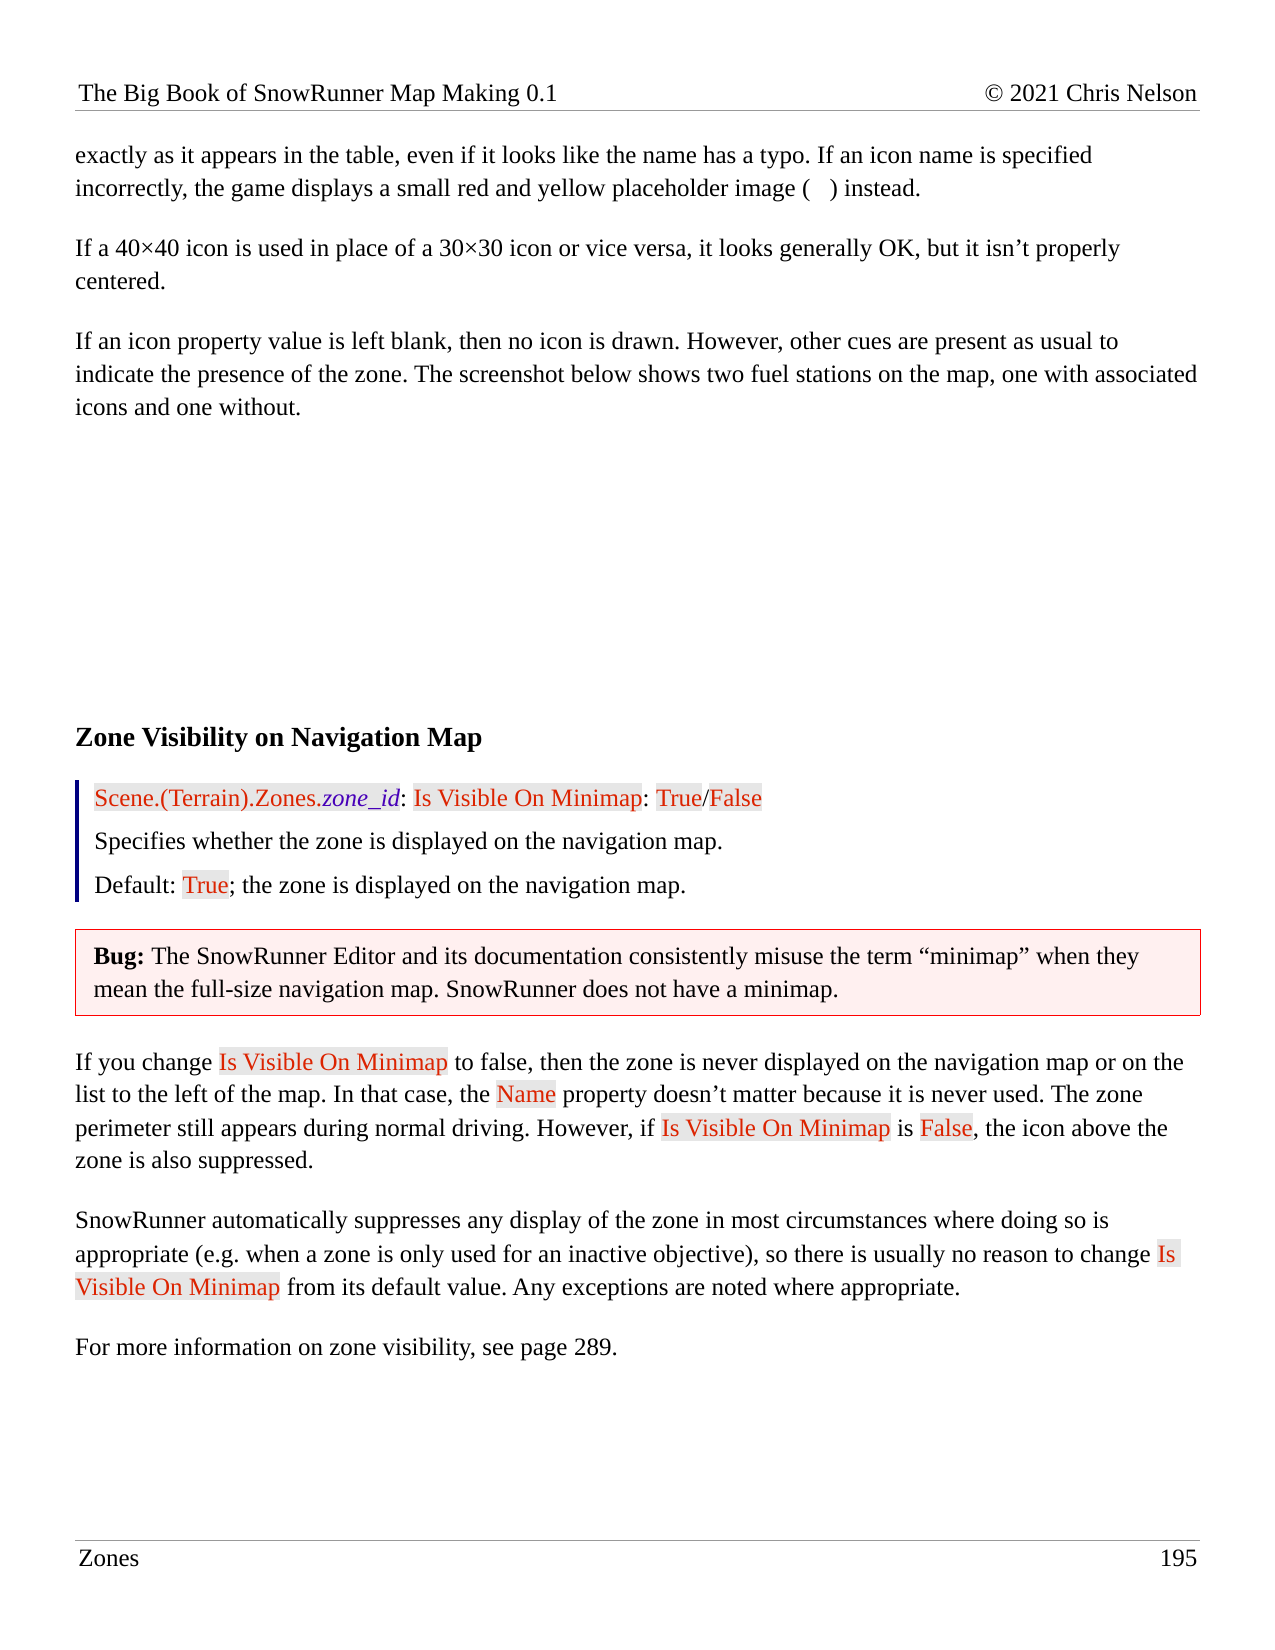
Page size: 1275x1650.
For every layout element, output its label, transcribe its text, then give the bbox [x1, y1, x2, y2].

text If a 40×40 icon is used in place of a 30×30 icon or vice versa, it looks generally OK, but it isn’t properly centered. [75, 233, 1200, 295]
text If an icon property value is left blank, then no icon is drawn. However, other cues are present as usual to indicate the presence of the zone. The screenshot below shows two fuel stations on the map, one with associated icons and one without. [75, 326, 1200, 421]
text Default: True; the zone is displayed on the navigation map. [79, 867, 1200, 902]
text Specifies whether the zone is displayed on the navigation map. [79, 823, 1200, 855]
text For more information on zone visibility, see page 289. [75, 1332, 1200, 1360]
text SnowRunner automatically suppresses any display of the zone in most circumstances where doing so is appropriate (e.g. when a zone is only used for an inactive objective), so there is usually no reason to change Is Visible On Minimap from its default value. Any exceptions are noted where appropriate. [75, 1206, 1200, 1300]
list The SnowRunner Editor and its documentation consistently misuse the term “minimap” when they mean the full-size navigation map. SnowRunner does not have a minimap. [76, 930, 1200, 1015]
text Scene.(Terrain).Zones.zone_id: Is Visible On Minimap: True/False [79, 780, 1200, 811]
text If you change Is Visible On Minimap to false, then the zone is never displayed on the navigation map or on the list to the left of the map. In that case, the Name property doesn’t matter because it is never used. The zone perimeter still appears during normal driving. However, if Is Visible On Minimap is False, the icon above the zone is also suppressed. [75, 1047, 1200, 1174]
text exactly as it appears in the table, even if it looks like the name has a typo. If an icon name is specified incorrectly, the game displays a small red and yellow placeholder image () instead. [75, 140, 1200, 202]
subtitle Zone Visibility on Navigation Map [75, 721, 1200, 753]
